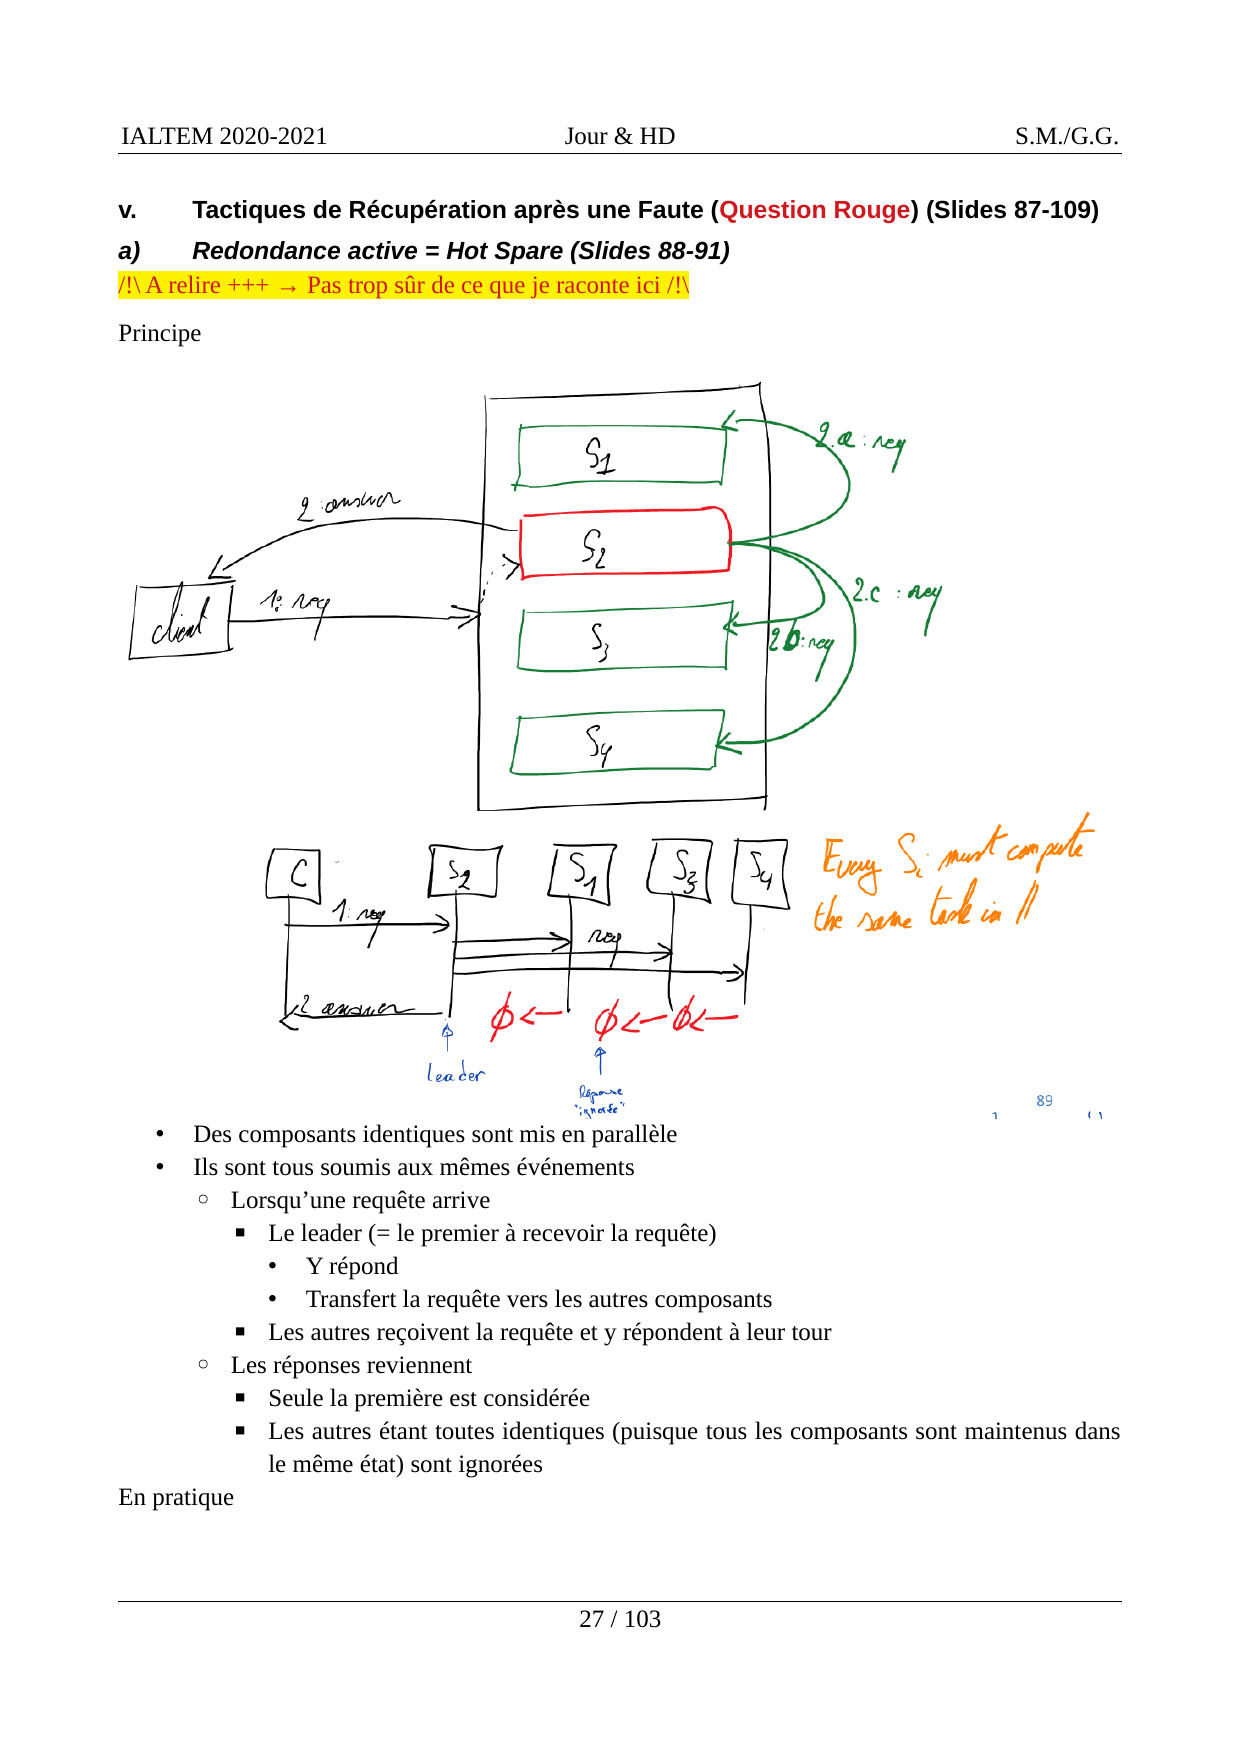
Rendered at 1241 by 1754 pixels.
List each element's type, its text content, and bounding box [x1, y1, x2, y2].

list Le leader (= le premier à recevoir la requête) [231, 1218, 1122, 1247]
list Lorsqu’une requête arrive [193, 1185, 1122, 1213]
list Seule la première est considérée [231, 1383, 1122, 1412]
list Transfert la requête vers les autres composants [268, 1284, 1122, 1313]
text En pratique [118, 1482, 1122, 1511]
list Des composants identiques sont mis en parallèle [156, 1119, 1122, 1147]
subtitle Tactiques de Récupération après une Faute (Question Rouge) (Slides 87-109) [118, 195, 1122, 223]
text /!\ A relire +++ → Pas trop sûr de ce que je raconte ici /!\ [118, 271, 1122, 299]
list Les autres reçoivent la requête et y répondent à leur tour [231, 1317, 1122, 1346]
list Y répond [268, 1251, 1122, 1279]
list Ils sont tous soumis aux mêmes événements [156, 1152, 1122, 1181]
list Les réponses reviennent [193, 1350, 1122, 1379]
picture [118, 365, 1123, 1119]
list Les autres étant toutes identiques (puisque tous les composants sont maintenus dans le même état) sont ignorées [231, 1416, 1122, 1478]
subtitle Redondance active = Hot Spare (Slides 88-91) [118, 236, 1122, 264]
text Principe [118, 318, 1122, 347]
